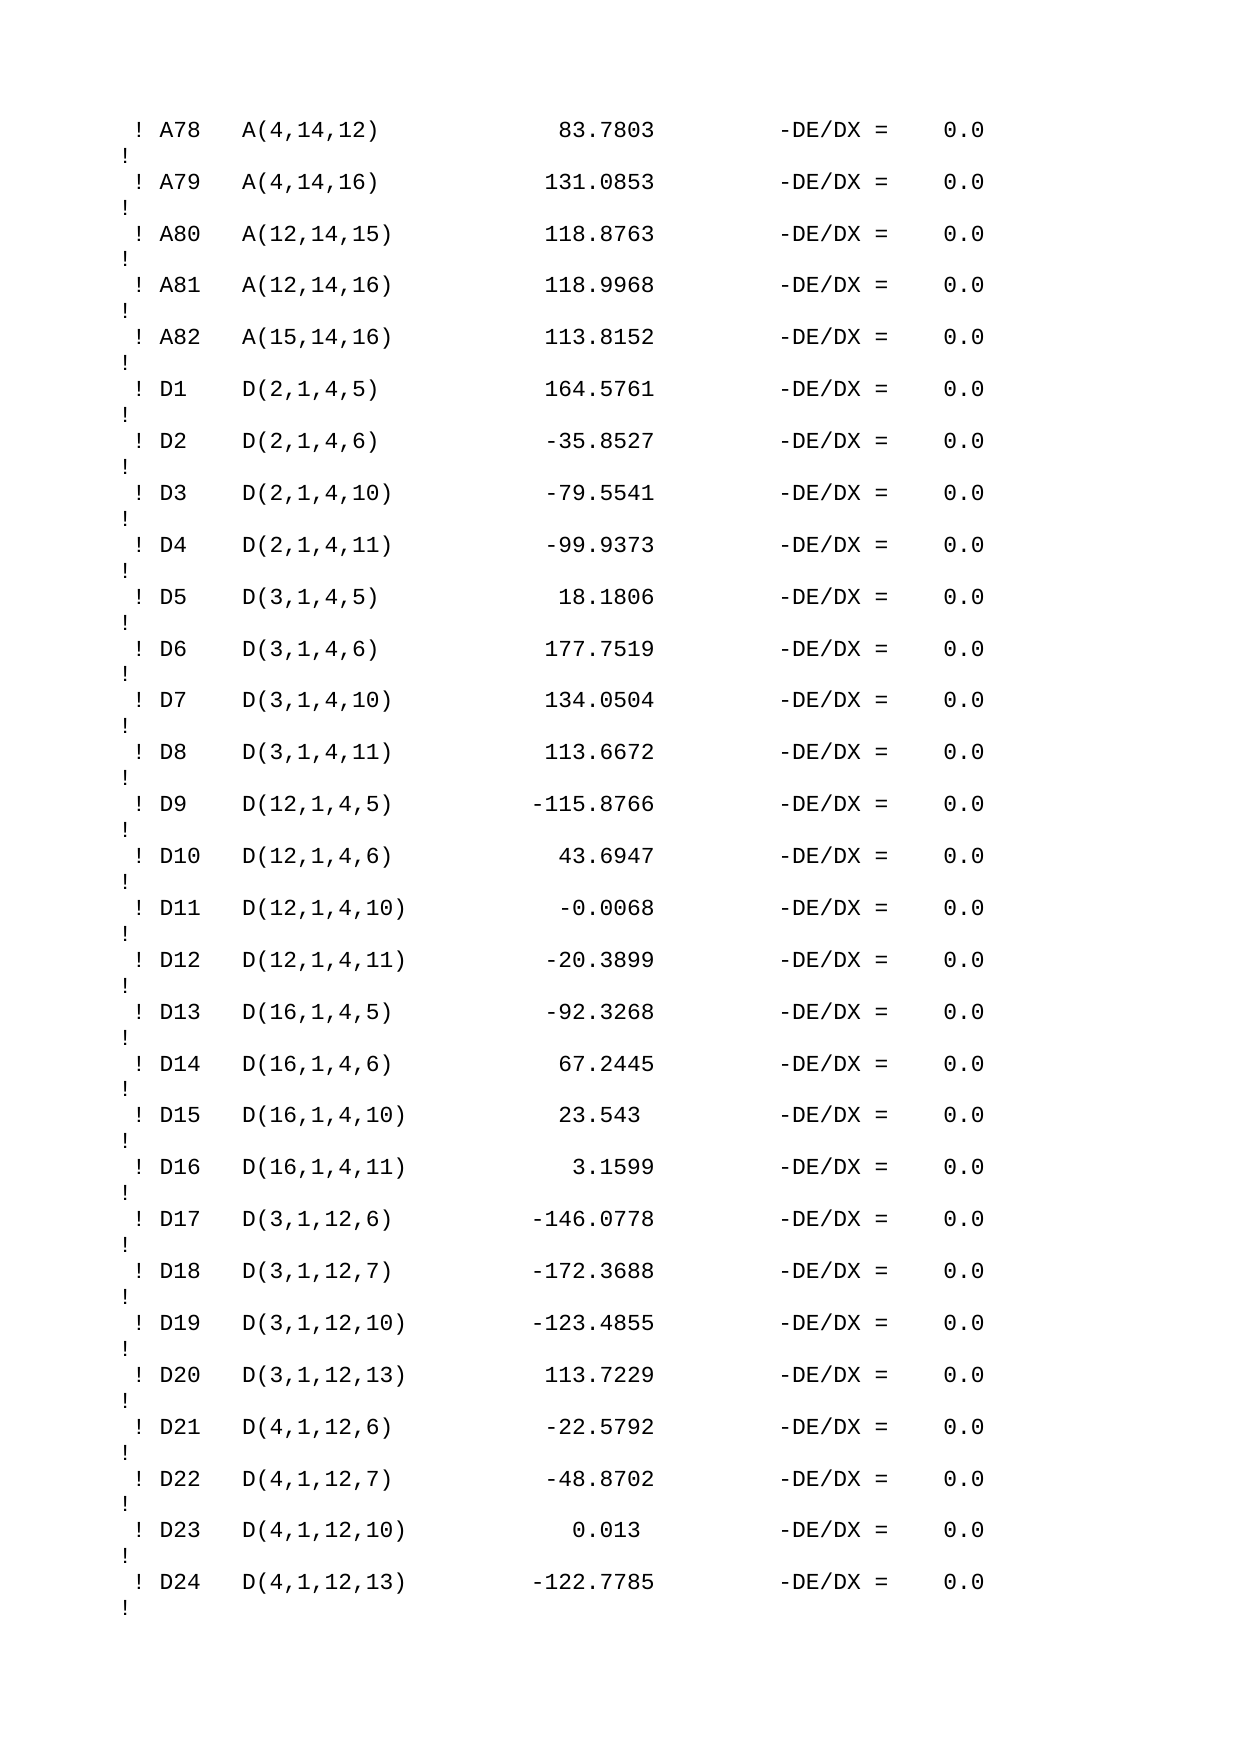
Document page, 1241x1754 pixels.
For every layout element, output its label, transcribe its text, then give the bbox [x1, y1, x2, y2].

text ! D6 D(3,1,4,6) 177.7519 -DE/DX = 0.0 ! [118, 637, 1122, 689]
text ! D11 D(12,1,4,10) -0.0068 -DE/DX = 0.0 ! [118, 896, 1122, 948]
text ! D3 D(2,1,4,10) -79.5541 -DE/DX = 0.0 ! [118, 481, 1122, 533]
text ! D1 D(2,1,4,5) 164.5761 -DE/DX = 0.0 ! [118, 377, 1122, 429]
text ! A80 A(12,14,15) 118.8763 -DE/DX = 0.0 ! [118, 222, 1122, 274]
text ! D13 D(16,1,4,5) -92.3268 -DE/DX = 0.0 ! [118, 1000, 1122, 1052]
text ! D8 D(3,1,4,11) 113.6672 -DE/DX = 0.0 ! [118, 741, 1122, 792]
text ! D7 D(3,1,4,10) 134.0504 -DE/DX = 0.0 ! [118, 689, 1122, 741]
text ! D12 D(12,1,4,11) -20.3899 -DE/DX = 0.0 ! [118, 948, 1122, 1000]
text ! D20 D(3,1,12,13) 113.7229 -DE/DX = 0.0 ! [118, 1363, 1122, 1415]
text ! D4 D(2,1,4,11) -99.9373 -DE/DX = 0.0 ! [118, 533, 1122, 585]
text ! A78 A(4,14,12) 83.7803 -DE/DX = 0.0 ! [118, 118, 1122, 170]
text ! D21 D(4,1,12,6) -22.5792 -DE/DX = 0.0 ! [118, 1415, 1122, 1467]
text ! A82 A(15,14,16) 113.8152 -DE/DX = 0.0 ! [118, 326, 1122, 377]
text ! D22 D(4,1,12,7) -48.8702 -DE/DX = 0.0 ! [118, 1467, 1122, 1519]
text ! D16 D(16,1,4,11) 3.1599 -DE/DX = 0.0 ! [118, 1156, 1122, 1207]
text ! D18 D(3,1,12,7) -172.3688 -DE/DX = 0.0 ! [118, 1259, 1122, 1311]
text ! A81 A(12,14,16) 118.9968 -DE/DX = 0.0 ! [118, 274, 1122, 326]
text ! D17 D(3,1,12,6) -146.0778 -DE/DX = 0.0 ! [118, 1207, 1122, 1259]
text ! D19 D(3,1,12,10) -123.4855 -DE/DX = 0.0 ! [118, 1311, 1122, 1363]
text ! D15 D(16,1,4,10) 23.543 -DE/DX = 0.0 ! [118, 1104, 1122, 1156]
text ! D14 D(16,1,4,6) 67.2445 -DE/DX = 0.0 ! [118, 1052, 1122, 1104]
text ! D5 D(3,1,4,5) 18.1806 -DE/DX = 0.0 ! [118, 585, 1122, 637]
text ! D10 D(12,1,4,6) 43.6947 -DE/DX = 0.0 ! [118, 844, 1122, 896]
text ! D23 D(4,1,12,10) 0.013 -DE/DX = 0.0 ! [118, 1519, 1122, 1571]
text ! A79 A(4,14,16) 131.0853 -DE/DX = 0.0 ! [118, 170, 1122, 222]
text ! D2 D(2,1,4,6) -35.8527 -DE/DX = 0.0 ! [118, 429, 1122, 481]
text ! D24 D(4,1,12,13) -122.7785 -DE/DX = 0.0 ! [118, 1571, 1122, 1622]
text ! D9 D(12,1,4,5) -115.8766 -DE/DX = 0.0 ! [118, 792, 1122, 844]
